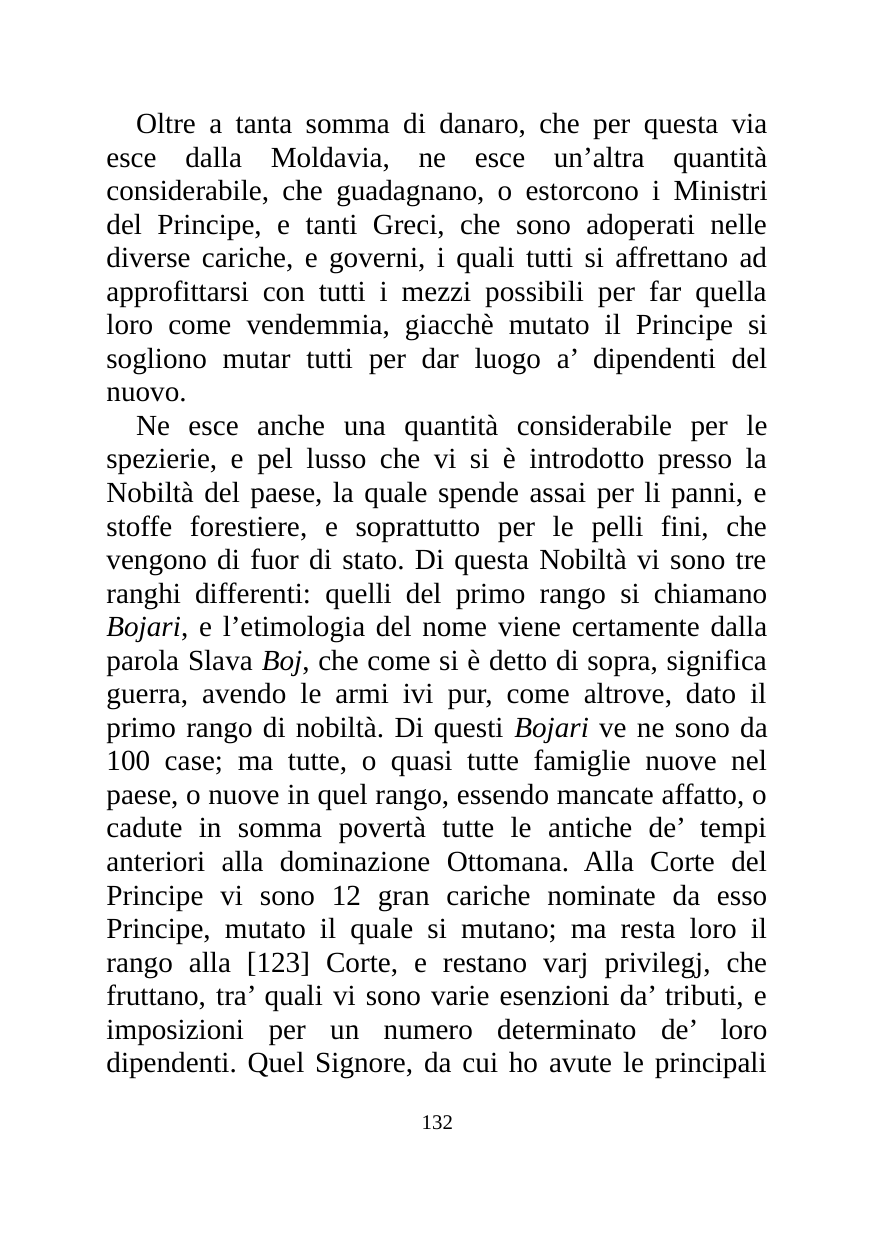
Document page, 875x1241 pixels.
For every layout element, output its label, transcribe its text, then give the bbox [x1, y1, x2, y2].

text Oltre a tanta somma di danaro, che per questa via esce dalla Moldavia, ne esce un’altra quantità considerabile, che guadagnano, o estorcono i Ministri del Principe, e tanti Greci, che sono adoperati nelle diverse cariche, e governi, i quali tutti si affrettano ad approfittarsi con tutti i mezzi possibili per far quella loro come vendemmia, giacchè mutato il Principe si sogliono mutar tutti per dar luogo a’ dipendenti del nuovo. [106, 106, 768, 408]
text Ne esce anche una quantità considerabile per le spezierie, e pel lusso che vi si è introdotto presso la Nobiltà del paese, la quale spende assai per li panni, e stoffe forestiere, e soprattutto per le pelli fini, che vengono di fuor di stato. Di questa Nobiltà vi sono tre ranghi differenti: quelli del primo rango si chiamano Bojari, e l’etimologia del nome viene certamente dalla parola Slava Boj, che come si è detto di sopra, significa guerra, avendo le armi ivi pur, come altrove, dato il primo rango di nobiltà. Di questi Bojari ve ne sono da 100 case; ma tutte, o quasi tutte famiglie nuove nel paese, o nuove in quel rango, essendo mancate affatto, o cadute in somma povertà tutte le antiche de’ tempi anteriori alla dominazione Ottomana. Alla Corte del Principe vi sono 12 gran cariche nominate da esso Principe, mutato il quale si mutano; ma resta loro il rango alla [123] Corte, e restano varj privilegj, che fruttano, tra’ quali vi sono varie esenzioni da’ tributi, e imposizioni per un numero determinato de’ loro dipendenti. Quel Signore, da cui ho avute le principali [106, 408, 768, 1079]
